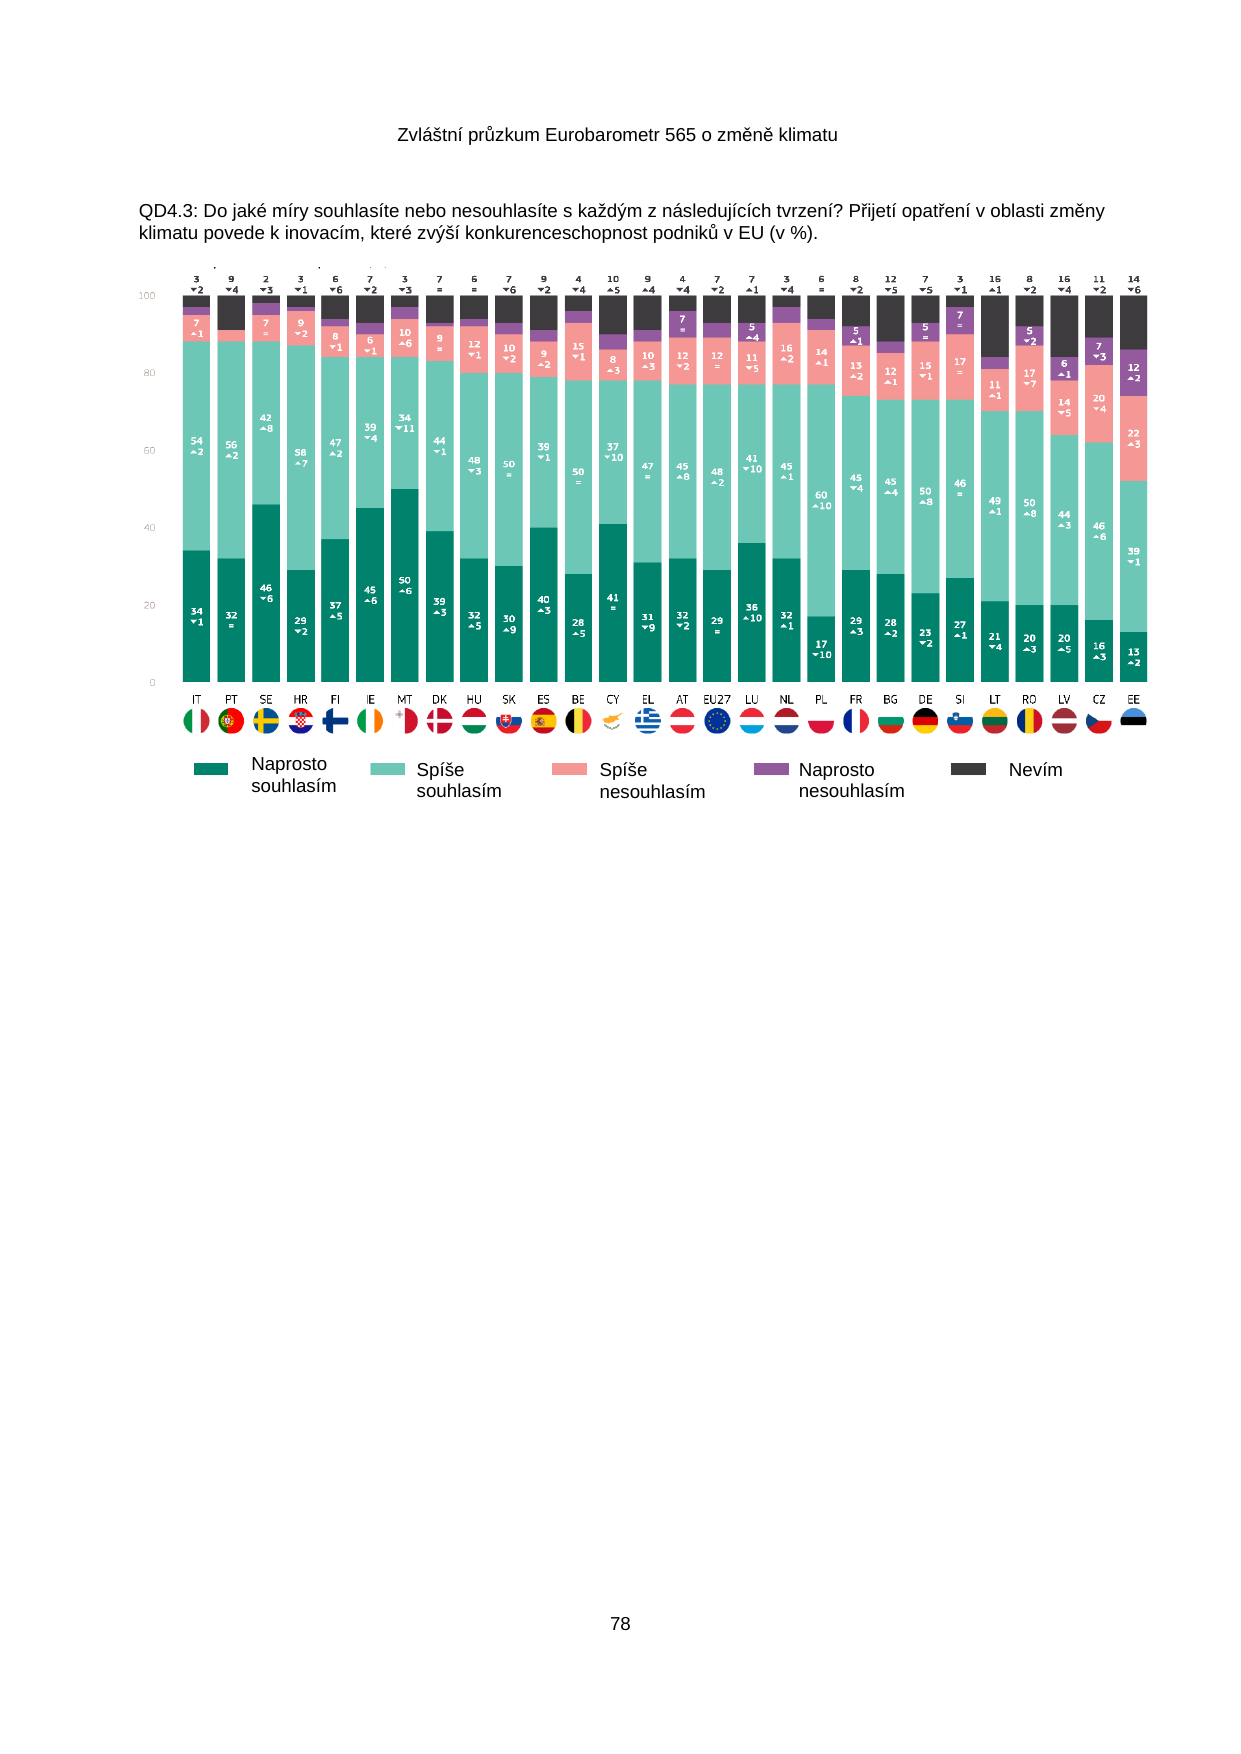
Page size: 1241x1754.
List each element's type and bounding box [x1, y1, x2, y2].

picture [130, 267, 1158, 789]
